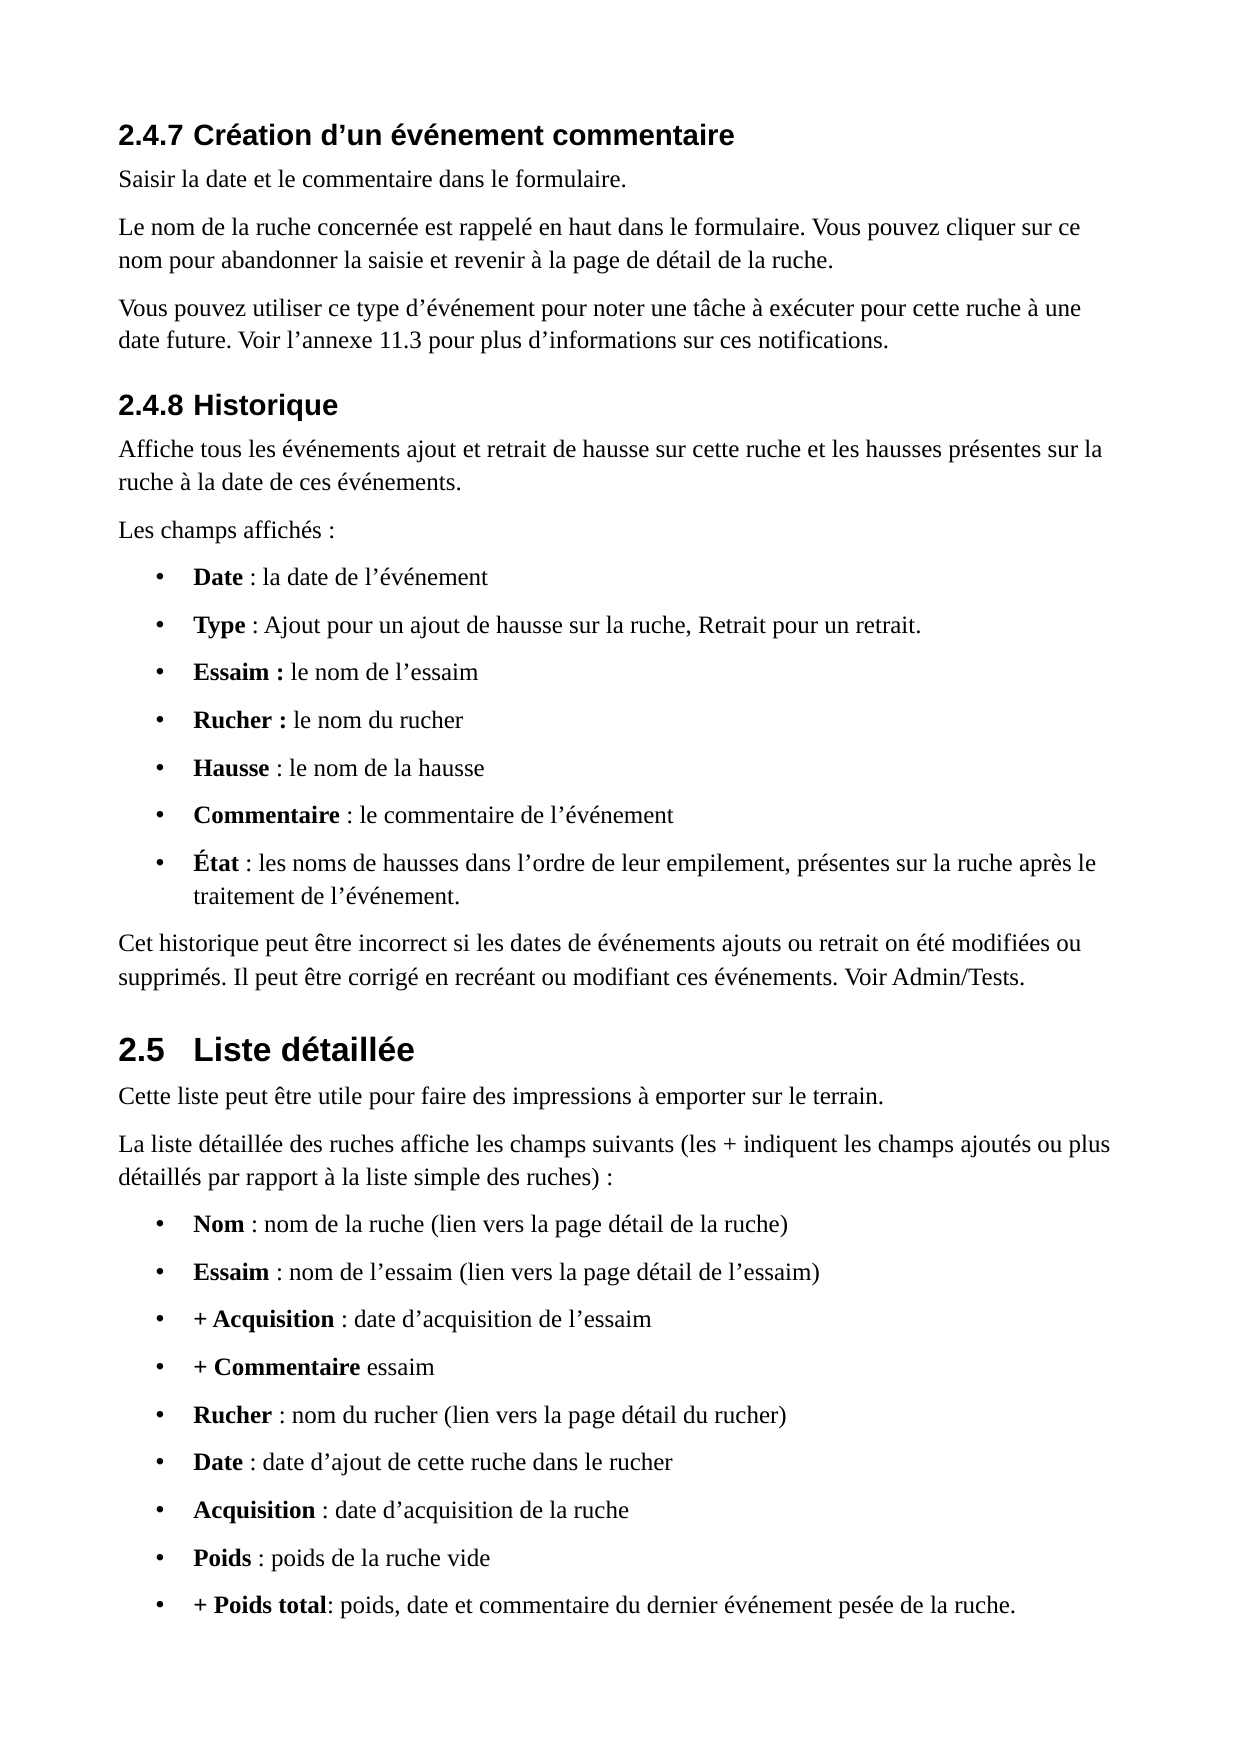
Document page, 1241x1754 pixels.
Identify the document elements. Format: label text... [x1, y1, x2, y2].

text Affiche tous les événements ajout et retrait de hausse sur cette ruche et les hausses présentes sur la ruche à la date de ces événements. [118, 434, 1122, 496]
text Cette liste peut être utile pour faire des impressions à emporter sur le terrain. [118, 1081, 1122, 1110]
list + Acquisition : date d’acquisition de l’essaim [156, 1304, 1122, 1333]
list Essaim : le nom de l’essaim [156, 657, 1122, 686]
subtitle Création d’un événement commentaire [118, 118, 1122, 152]
text Saisir la date et le commentaire dans le formulaire. [118, 164, 1122, 193]
list Date : date d’ajout de cette ruche dans le rucher [156, 1447, 1122, 1476]
list Nom : nom de la ruche (lien vers la page détail de la ruche) [156, 1209, 1122, 1238]
list État : les noms de hausses dans l’ordre de leur empilement, présentes sur la ruche après le traitement de l’événement. [156, 848, 1122, 910]
text Les champs affichés : [118, 515, 1122, 543]
subtitle Liste détaillée [118, 1030, 1122, 1069]
text La liste détaillée des ruches affiche les champs suivants (les + indiquent les champs ajoutés ou plus détaillés par rapport à la liste simple des ruches) : [118, 1129, 1122, 1191]
list Acquisition : date d’acquisition de la ruche [156, 1495, 1122, 1524]
text Vous pouvez utiliser ce type d’événement pour noter une tâche à exécuter pour cette ruche à une date future. Voir l’annexe 11.3 pour plus d’informations sur ces notifications. [118, 293, 1122, 354]
list Commentaire : le commentaire de l’événement [156, 800, 1122, 829]
list Rucher : nom du rucher (lien vers la page détail du rucher) [156, 1400, 1122, 1428]
list Essaim : nom de l’essaim (lien vers la page détail de l’essaim) [156, 1257, 1122, 1286]
list Date : la date de l’événement [156, 562, 1122, 591]
subtitle Historique [118, 388, 1122, 422]
text Le nom de la ruche concernée est rappelé en haut dans le formulaire. Vous pouvez cliquer sur ce nom pour abandonner la saisie et revenir à la page de détail de la ruche. [118, 212, 1122, 274]
text Cet historique peut être incorrect si les dates de événements ajouts ou retrait on été modifiées ou supprimés. Il peut être corrigé en recréant ou modifiant ces événements. Voir Admin/Tests. [118, 928, 1122, 990]
list + Commentaire essaim [156, 1352, 1122, 1381]
list Rucher : le nom du rucher [156, 705, 1122, 734]
list Type : Ajout pour un ajout de hausse sur la ruche, Retrait pour un retrait. [156, 610, 1122, 639]
list Poids : poids de la ruche vide [156, 1543, 1122, 1571]
list Hausse : le nom de la hausse [156, 753, 1122, 781]
list + Poids total: poids, date et commentaire du dernier événement pesée de la ruche. [156, 1590, 1122, 1619]
